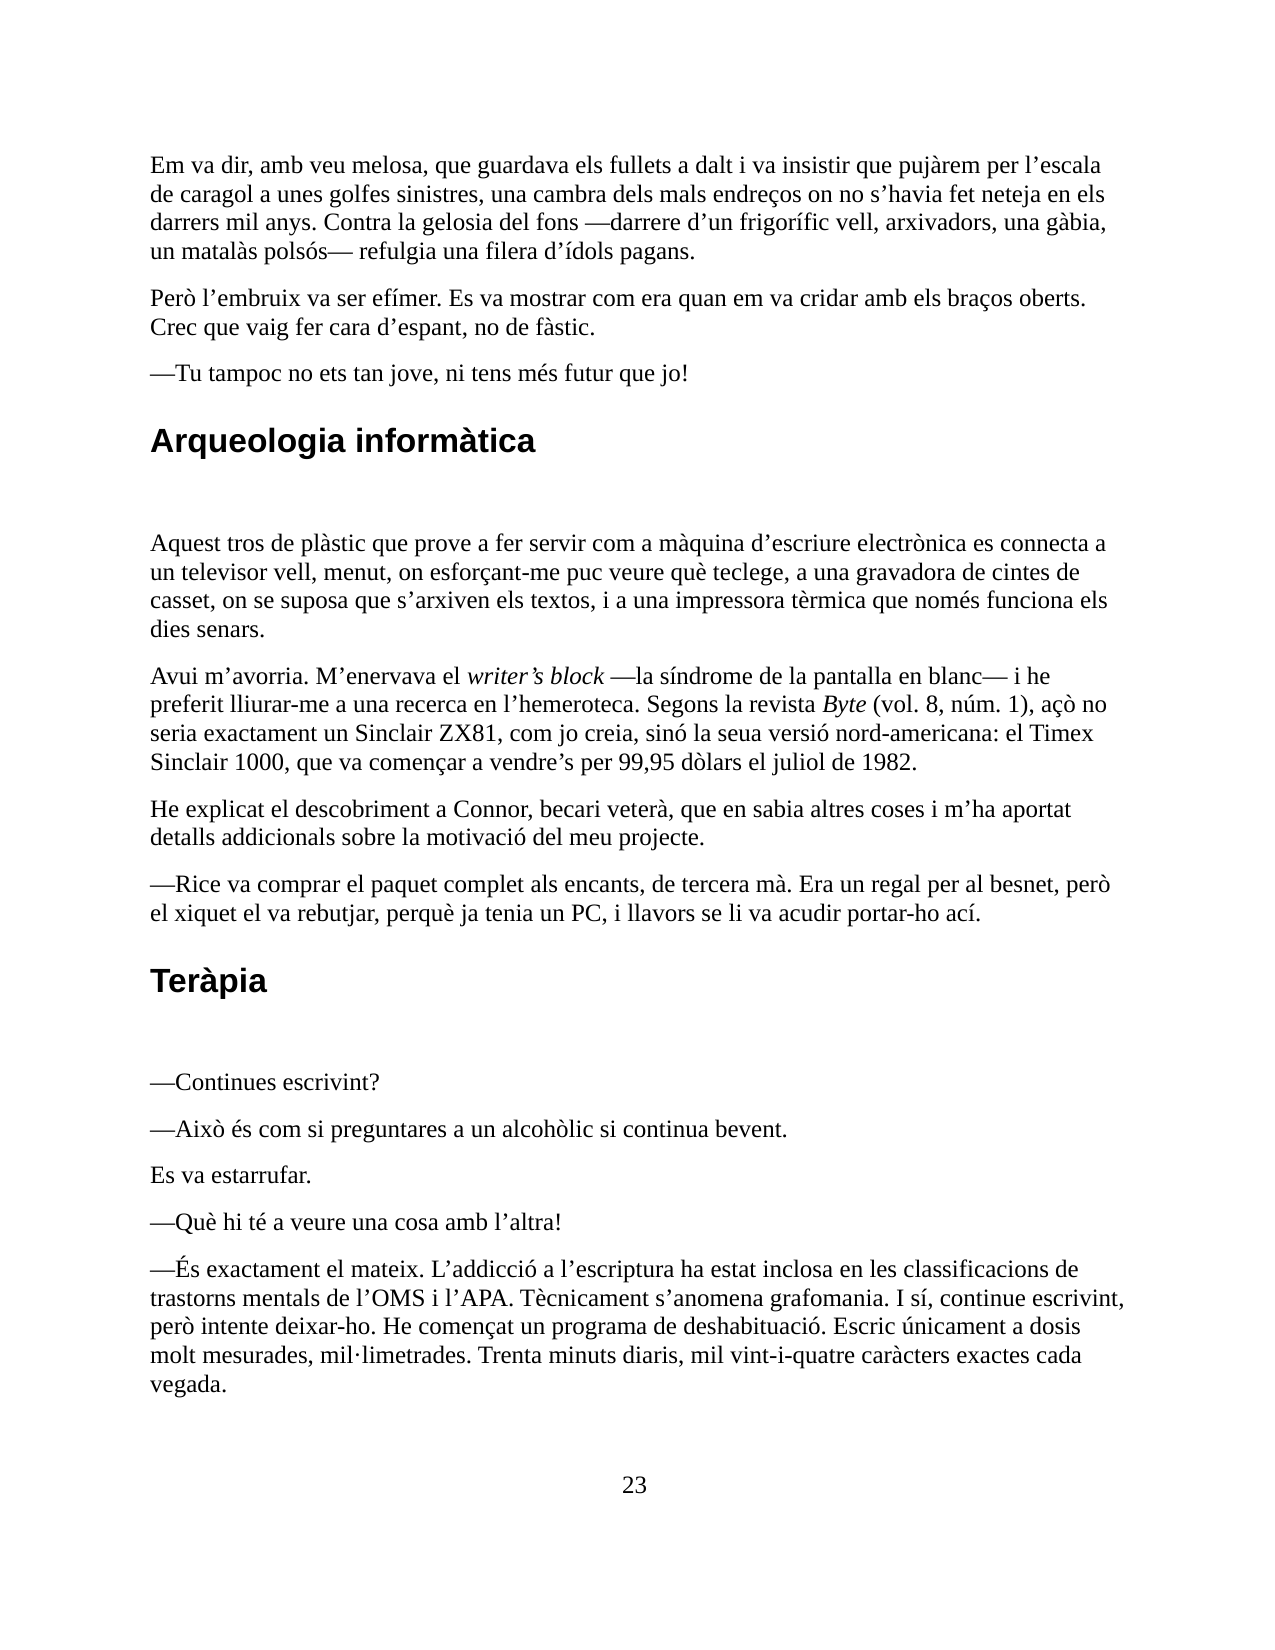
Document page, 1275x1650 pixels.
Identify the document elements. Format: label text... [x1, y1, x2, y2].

text —Rice va comprar el paquet complet als encants, de tercera mà. Era un regal per al besnet, però el xiquet el va rebutjar, perquè ja tenia un PC, i llavors se li va acudir portar-ho ací. [150, 869, 1125, 927]
text Però l’embruix va ser efímer. Es va mostrar com era quan em va cridar amb els braços oberts. Crec que vaig fer cara d’espant, no de fàstic. [150, 283, 1125, 340]
text Aquest tros de plàstic que prove a fer servir com a màquina d’escriure electrònica es connecta a un televisor vell, menut, on esforçant-me puc veure què teclege, a una gravadora de cintes de casset, on se suposa que s’arxiven els textos, i a una impressora tèrmica que només funciona els dies senars. [150, 528, 1125, 643]
text —Continues escrivint? [150, 1067, 1125, 1096]
text —Tu tampoc no ets tan jove, ni tens més futur que jo! [150, 358, 1125, 387]
text —És exactament el mateix. L’addicció a l’escriptura ha estat inclosa en les classificacions de trastorns mentals de l’OMS i l’APA. Tècnicament s’anomena grafomania. I sí, continue escrivint, però intente deixar-ho. He començat un programa de deshabituació. Escric únicament a dosis molt mesurades, mil·limetrades. Trenta minuts diaris, mil vint-i-quatre caràcters exactes cada vegada. [150, 1254, 1125, 1398]
subtitle Teràpia [150, 961, 1125, 999]
subtitle Arqueologia informàtica [150, 421, 1125, 460]
text Avui m’avorria. M’enervava el writer’s block —la síndrome de la pantalla en blanc— i he preferit lliurar-me a una recerca en l’hemeroteca. Segons la revista Byte (vol. 8, núm. 1), açò no seria exactament un Sinclair ZX81, com jo creia, sinó la seua versió nord-americana: el Timex Sinclair 1000, que va començar a vendre’s per 99,95 dòlars el juliol de 1982. [150, 661, 1125, 776]
text He explicat el descobriment a Connor, becari veterà, que en sabia altres coses i m’ha aportat detalls addicionals sobre la motivació del meu projecte. [150, 794, 1125, 851]
text —Què hi té a veure una cosa amb l’altra! [150, 1207, 1125, 1236]
text Em va dir, amb veu melosa, que guardava els fullets a dalt i va insistir que pujàrem per l’escala de caragol a unes golfes sinistres, una cambra dels mals endreços on no s’havia fet neteja en els darrers mil anys. Contra la gelosia del fons —darrere d’un frigorífic vell, arxivadors, una gàbia, un matalàs polsós— refulgia una filera d’ídols pagans. [150, 150, 1125, 265]
text Es va estarrufar. [150, 1161, 1125, 1189]
text —Això és com si preguntares a un alcohòlic si continua bevent. [150, 1114, 1125, 1143]
